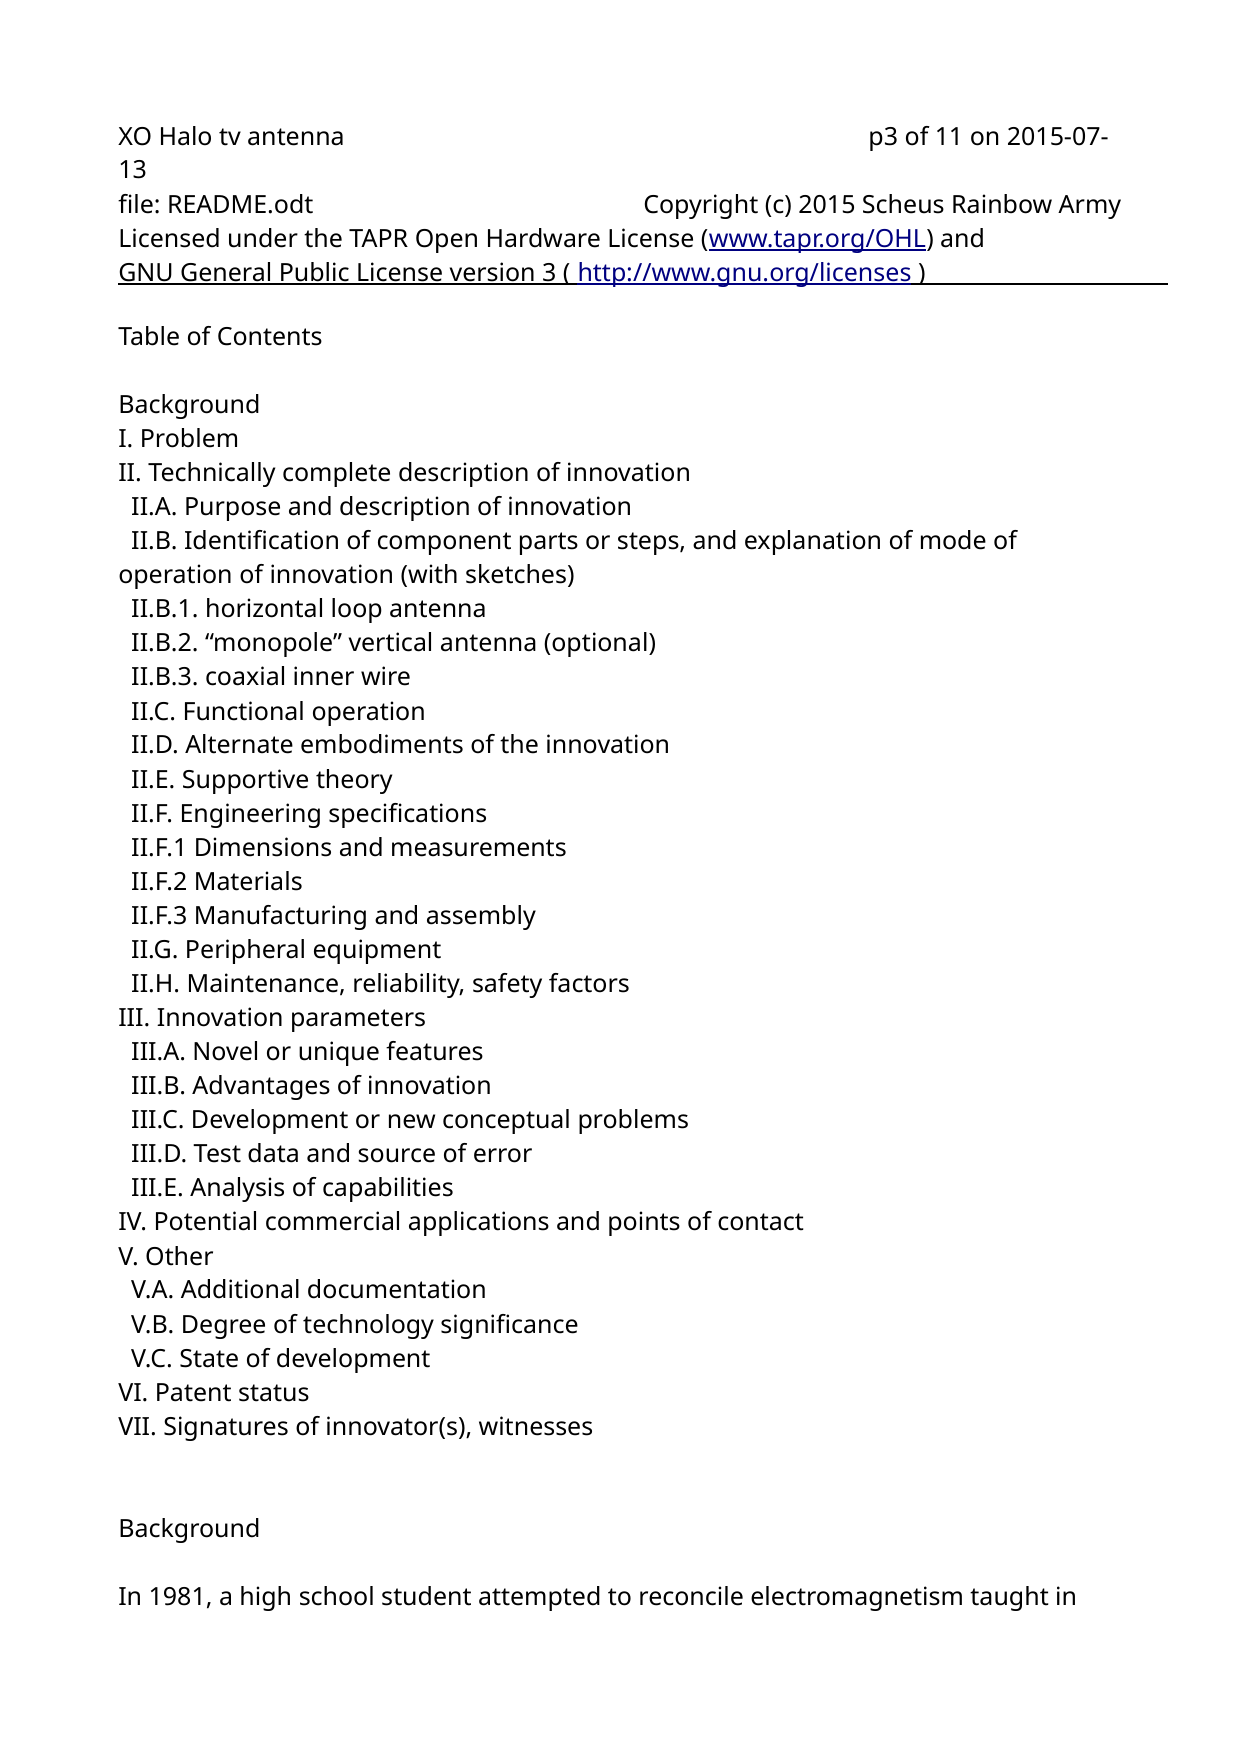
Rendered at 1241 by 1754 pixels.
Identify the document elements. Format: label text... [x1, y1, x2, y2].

text II.B.2. “monopole” vertical antenna (optional) [118, 625, 1122, 659]
text II.G. Peripheral equipment [118, 932, 1122, 966]
text II.E. Supportive theory [118, 761, 1122, 795]
text II.B. Identification of component parts or steps, and explanation of mode of operation of innovation (with sketches) [118, 523, 1122, 591]
text III.B. Advantages of innovation [118, 1068, 1122, 1102]
text VII. Signatures of innovator(s), witnesses [118, 1408, 1122, 1442]
text V. Other [118, 1238, 1122, 1272]
text V.C. State of development [118, 1340, 1122, 1374]
text II.F.1 Dimensions and measurements [118, 829, 1122, 863]
text II. Technically complete description of innovation [118, 455, 1122, 489]
text VI. Patent status [118, 1374, 1122, 1408]
text IV. Potential commercial applications and points of contact [118, 1204, 1122, 1238]
text In 1981, a high school student attempted to reconcile electromagnetism taught in [118, 1579, 1122, 1613]
text II.A. Purpose and description of innovation [118, 489, 1122, 523]
text Background [118, 387, 1122, 421]
text II.B.1. horizontal loop antenna [118, 591, 1122, 625]
text II.F.3 Manufacturing and assembly [118, 897, 1122, 932]
text III. Innovation parameters [118, 1000, 1122, 1034]
text III.C. Development or new conceptual problems [118, 1102, 1122, 1136]
text III.E. Analysis of capabilities [118, 1170, 1122, 1204]
text Background [118, 1511, 1122, 1545]
text V.A. Additional documentation [118, 1272, 1122, 1306]
text V.B. Degree of technology significance [118, 1306, 1122, 1340]
text III.A. Novel or unique features [118, 1034, 1122, 1068]
text I. Problem [118, 421, 1122, 455]
text II.F.2 Materials [118, 863, 1122, 897]
text III.D. Test data and source of error [118, 1136, 1122, 1170]
text II.C. Functional operation [118, 693, 1122, 727]
text Table of Contents [118, 318, 1122, 352]
text II.H. Maintenance, reliability, safety factors [118, 966, 1122, 1000]
text II.F. Engineering specifications [118, 795, 1122, 829]
text II.B.3. coaxial inner wire [118, 659, 1122, 693]
text II.D. Alternate embodiments of the innovation [118, 727, 1122, 761]
